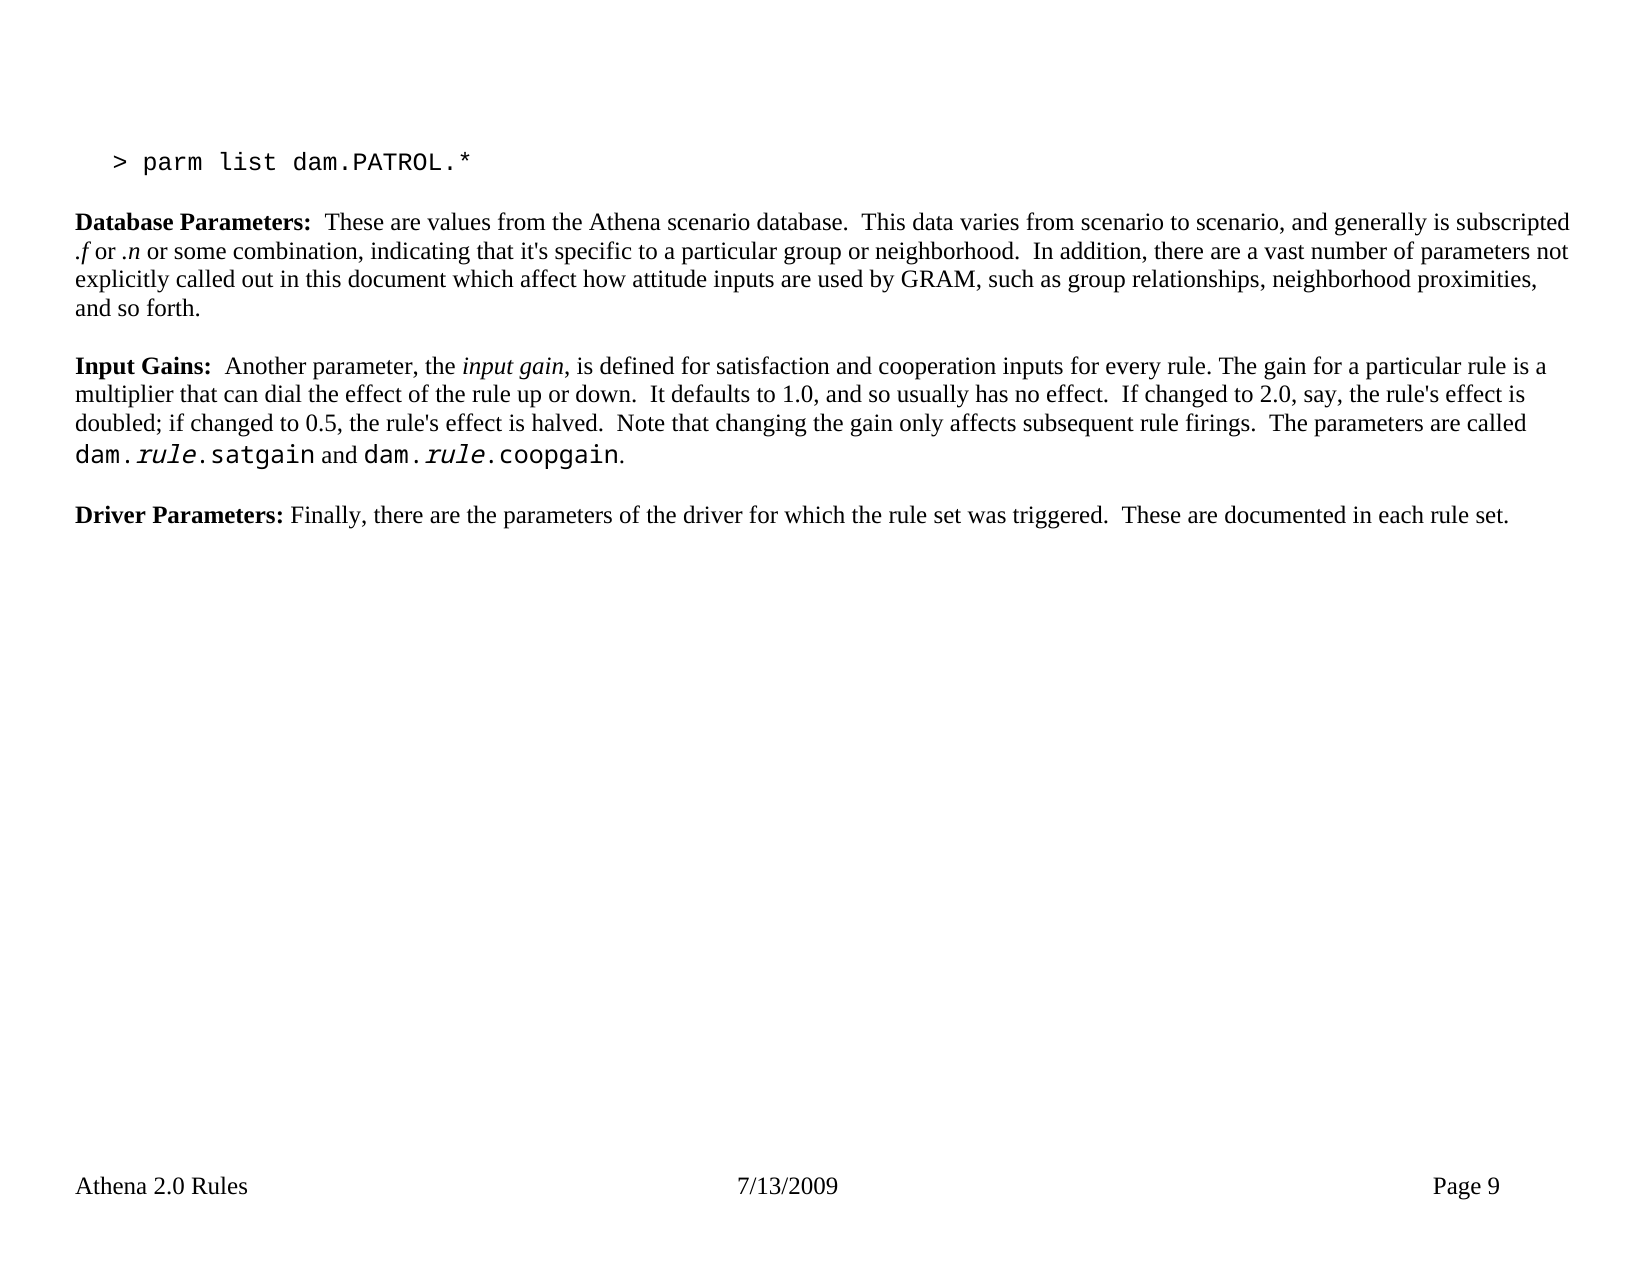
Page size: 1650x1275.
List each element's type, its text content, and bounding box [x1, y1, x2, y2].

text Database Parameters: These are values from the Athena scenario database. This data varies from scenario to scenario, and generally is subscripted .f or .n or some combination, indicating that it's specific to a particular group or neighborhood. In addition, there are a vast number of parameters not explicitly called out in this document which affect how attitude inputs are used by GRAM, such as group relationships, neighborhood proximities, and so forth. [75, 207, 1575, 322]
text Input Gains: Another parameter, the input gain, is defined for satisfaction and cooperation inputs for every rule. The gain for a particular rule is a multiplier that can dial the effect of the rule up or down. It defaults to 1.0, and so usually has no effect. If changed to 2.0, say, the rule's effect is doubled; if changed to 0.5, the rule's effect is halved. Note that changing the gain only affects subsequent rule firings. The parameters are called dam.rule.satgain and dam.rule.coopgain. [75, 351, 1575, 471]
text Driver Parameters: Finally, there are the parameters of the driver for which the rule set was triggered. These are documented in each rule set. [75, 500, 1575, 529]
text > parm list dam.PATROL.* [75, 150, 1575, 178]
